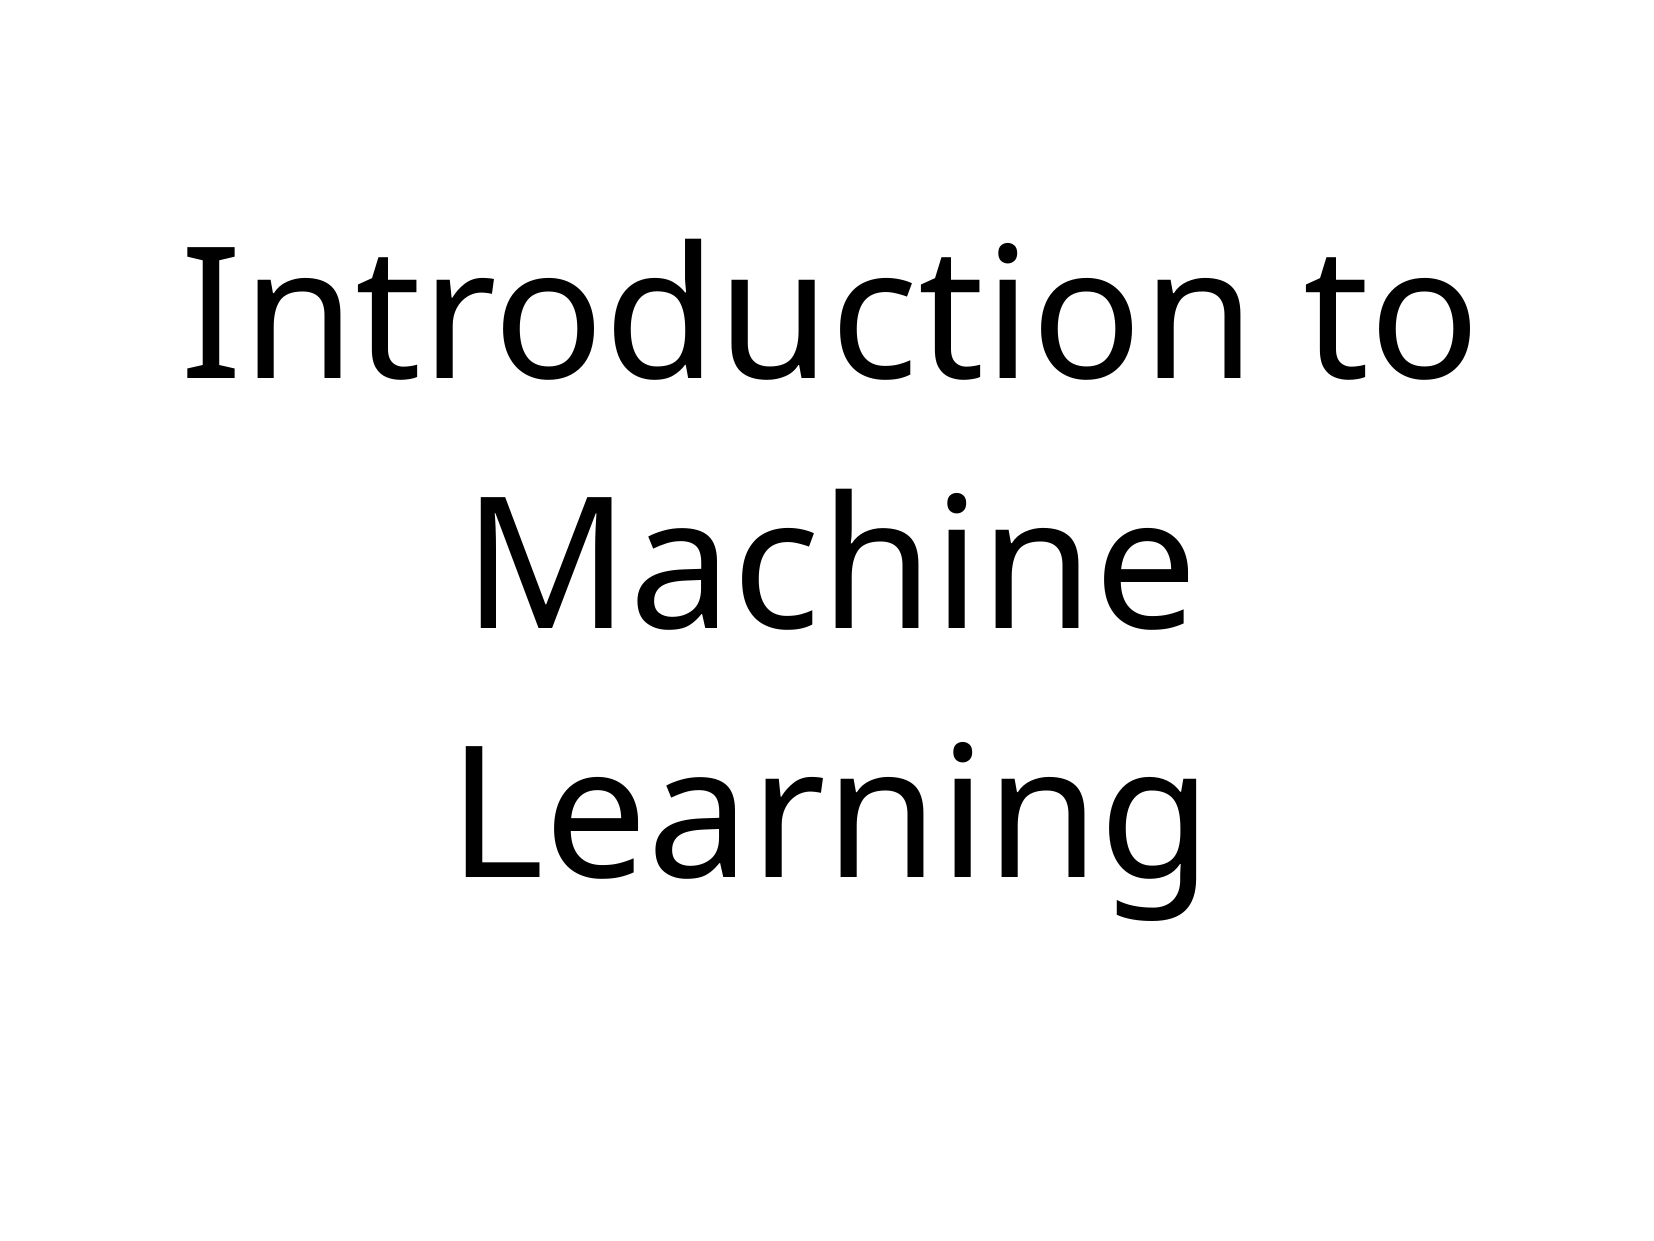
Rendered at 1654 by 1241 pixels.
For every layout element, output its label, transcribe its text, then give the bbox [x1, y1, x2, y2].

text_box Introduction to Machine Learning Andreas Müller [86, 142, 1575, 1103]
